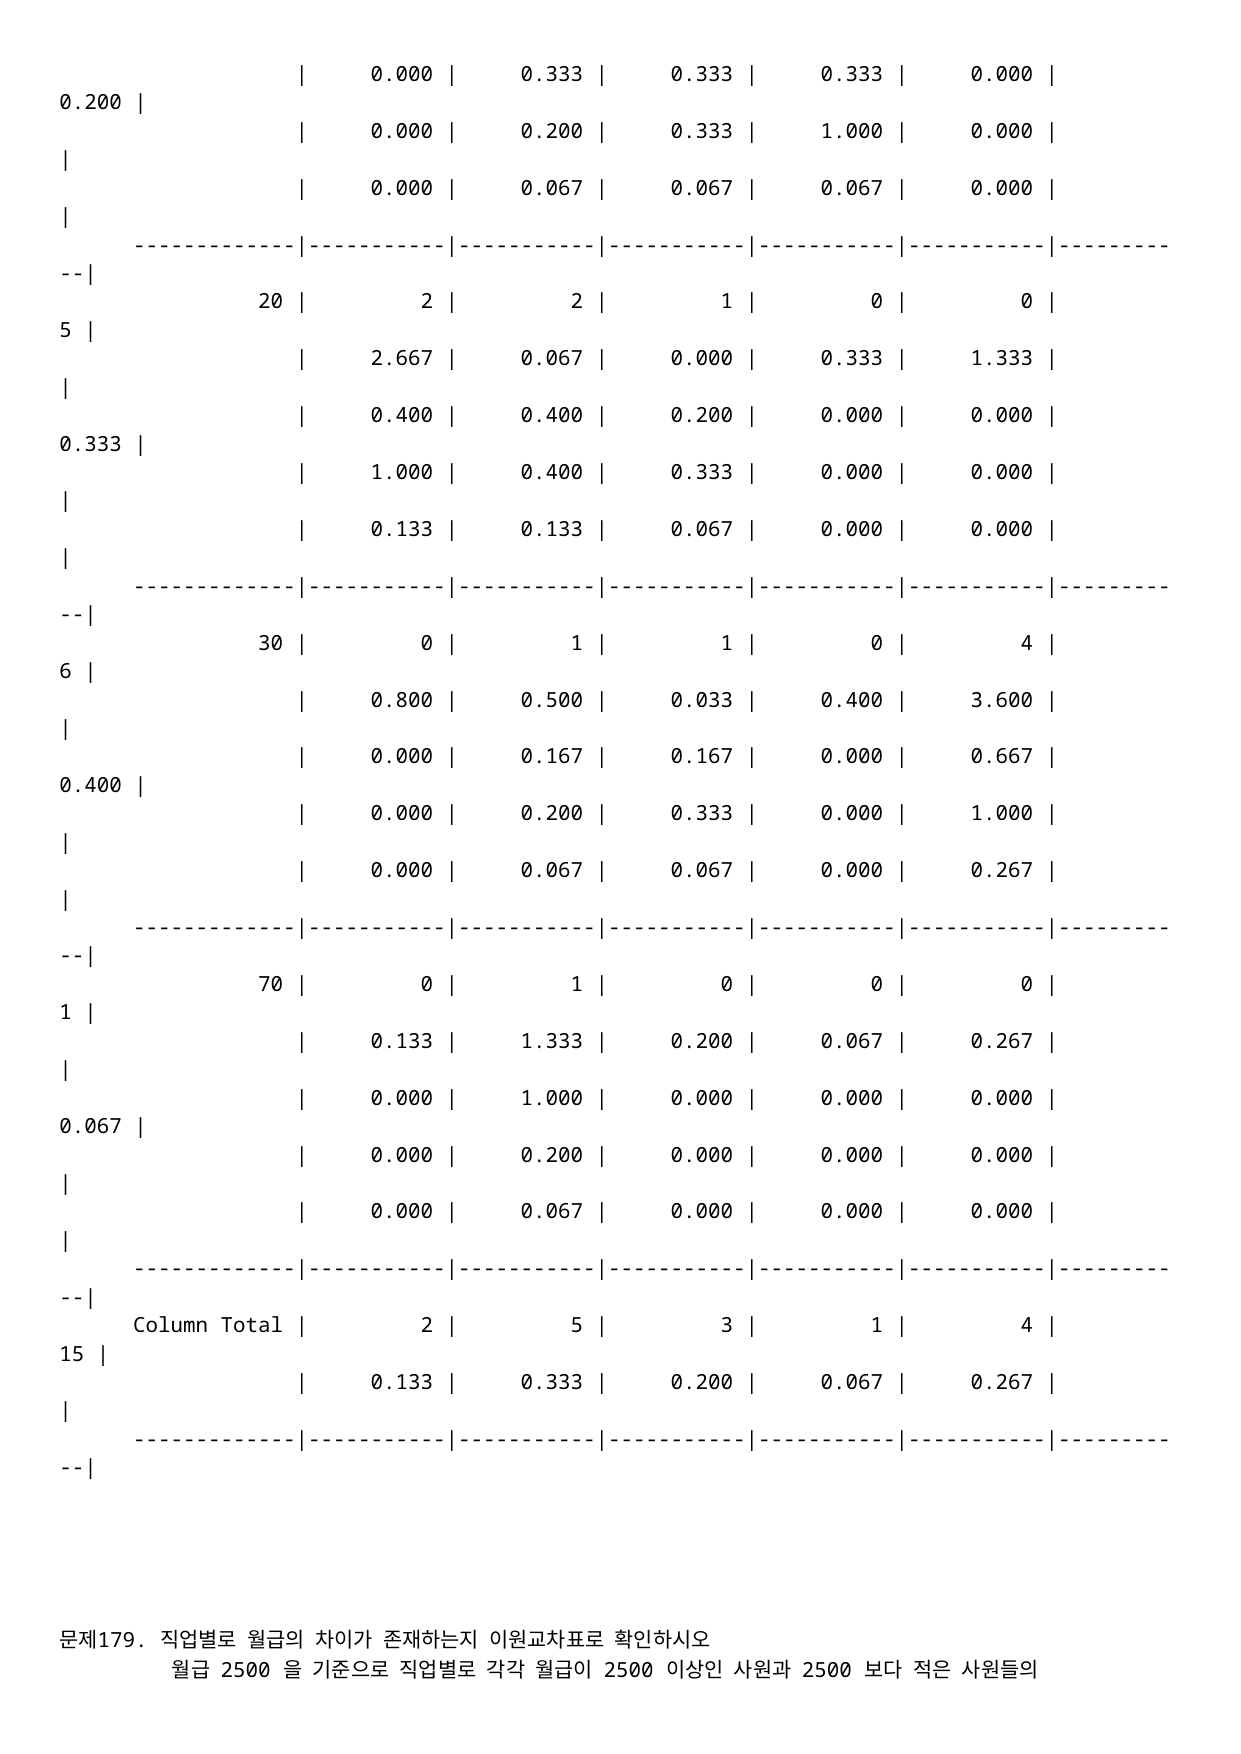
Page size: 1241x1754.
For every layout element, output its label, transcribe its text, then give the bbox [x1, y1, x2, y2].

text | 0.000 | 1.000 | 0.000 | 0.000 | 0.000 | 0.067 | [59, 1083, 1181, 1140]
text | 0.800 | 0.500 | 0.033 | 0.400 | 3.600 | | [59, 685, 1181, 742]
text -------------|-----------|-----------|-----------|-----------|-----------|-----------| [59, 1424, 1181, 1481]
text -------------|-----------|-----------|-----------|-----------|-----------|-----------| [59, 1253, 1181, 1310]
text -------------|-----------|-----------|-----------|-----------|-----------|-----------| [59, 912, 1181, 969]
text 문제179. 직업별로 월급의 차이가 존재하는지 이원교차표로 확인하시오 [59, 1623, 1181, 1653]
text | 0.000 | 0.200 | 0.333 | 0.000 | 1.000 | | [59, 798, 1181, 855]
text | 0.133 | 1.333 | 0.200 | 0.067 | 0.267 | | [59, 1026, 1181, 1083]
text | 0.000 | 0.200 | 0.333 | 1.000 | 0.000 | | [59, 116, 1181, 173]
text 30 | 0 | 1 | 1 | 0 | 4 | 6 | [59, 628, 1181, 685]
text Column Total | 2 | 5 | 3 | 1 | 4 | 15 | [59, 1310, 1181, 1367]
text | 0.000 | 0.067 | 0.067 | 0.067 | 0.000 | | [59, 173, 1181, 230]
text 20 | 2 | 2 | 1 | 0 | 0 | 5 | [59, 287, 1181, 343]
text 70 | 0 | 1 | 0 | 0 | 0 | 1 | [59, 969, 1181, 1026]
text | 1.000 | 0.400 | 0.333 | 0.000 | 0.000 | | [59, 457, 1181, 514]
text -------------|-----------|-----------|-----------|-----------|-----------|-----------| [59, 571, 1181, 628]
text 월급 2500 을 기준으로 직업별로 각각 월급이 2500 이상인 사원과 2500 보다 적은 사원들의 [59, 1653, 1181, 1684]
text -------------|-----------|-----------|-----------|-----------|-----------|-----------| [59, 230, 1181, 287]
text | 0.000 | 0.167 | 0.167 | 0.000 | 0.667 | 0.400 | [59, 742, 1181, 798]
text | 0.133 | 0.133 | 0.067 | 0.000 | 0.000 | | [59, 514, 1181, 571]
text | 2.667 | 0.067 | 0.000 | 0.333 | 1.333 | | [59, 343, 1181, 400]
text | 0.000 | 0.333 | 0.333 | 0.333 | 0.000 | 0.200 | [59, 59, 1181, 116]
text | 0.000 | 0.067 | 0.000 | 0.000 | 0.000 | | [59, 1197, 1181, 1253]
text | 0.133 | 0.333 | 0.200 | 0.067 | 0.267 | | [59, 1367, 1181, 1424]
text | 0.400 | 0.400 | 0.200 | 0.000 | 0.000 | 0.333 | [59, 400, 1181, 457]
text | 0.000 | 0.200 | 0.000 | 0.000 | 0.000 | | [59, 1140, 1181, 1197]
text | 0.000 | 0.067 | 0.067 | 0.000 | 0.267 | | [59, 855, 1181, 912]
